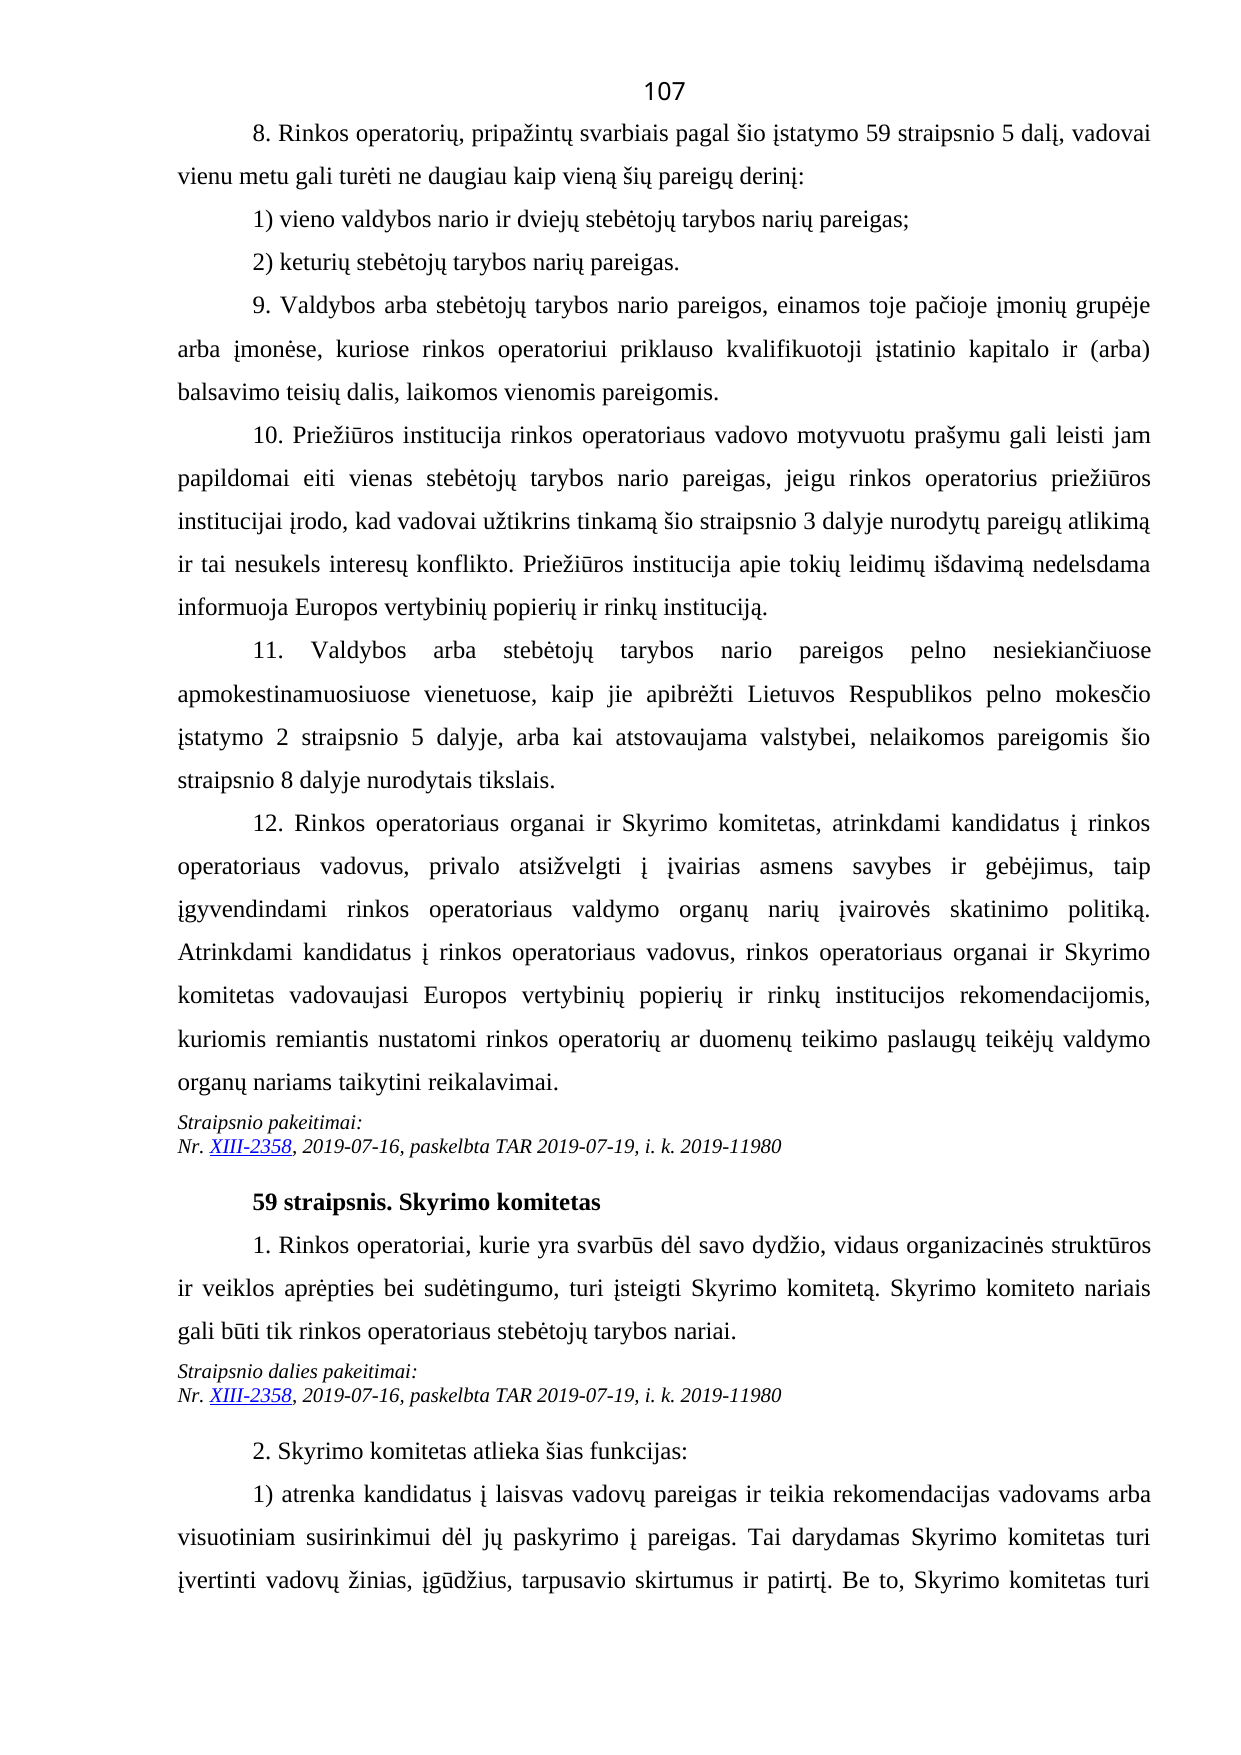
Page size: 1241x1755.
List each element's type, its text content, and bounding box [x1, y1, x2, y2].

text Straipsnio pakeitimai: [177, 1110, 1152, 1134]
text 1. Rinkos operatoriai, kurie yra svarbūs dėl savo dydžio, vidaus organizacinės struktūros ir veiklos aprėpties bei sudėtingumo, turi įsteigti Skyrimo komitetą. Skyrimo komiteto nariais gali būti tik rinkos operatoriaus stebėtojų tarybos nariai. [177, 1230, 1152, 1345]
text 10. Priežiūros institucija rinkos operatoriaus vadovo motyvuotu prašymu gali leisti jam papildomai eiti vienas stebėtojų tarybos nario pareigas, jeigu rinkos operatorius priežiūros institucijai įrodo, kad vadovai užtikrins tinkamą šio straipsnio 3 dalyje nurodytų pareigų atlikimą ir tai nesukels interesų konflikto. Priežiūros institucija apie tokių leidimų išdavimą nedelsdama informuoja Europos vertybinių popierių ir rinkų instituciją. [177, 420, 1152, 621]
text 1) vieno valdybos nario ir dviejų stebėtojų tarybos narių pareigas; [177, 204, 1152, 233]
text Straipsnio dalies pakeitimai: [177, 1359, 1152, 1383]
text 2) keturių stebėtojų tarybos narių pareigas. [177, 247, 1152, 276]
text Nr. XIII-2358, 2019-07-16, paskelbta TAR 2019-07-19, i. k. 2019-11980 [177, 1134, 1152, 1158]
text 59 straipsnis. Skyrimo komitetas [177, 1187, 1152, 1216]
text 11. Valdybos arba stebėtojų tarybos nario pareigos pelno nesiekiančiuose apmokestinamuosiuose vienetuose, kaip jie apibrėžti Lietuvos Respublikos pelno mokesčio įstatymo 2 straipsnio 5 dalyje, arba kai atstovaujama valstybei, nelaikomos pareigomis šio straipsnio 8 dalyje nurodytais tikslais. [177, 636, 1152, 794]
text 8. Rinkos operatorių, pripažintų svarbiais pagal šio įstatymo 59 straipsnio 5 dalį, vadovai vienu metu gali turėti ne daugiau kaip vieną šių pareigų derinį: [177, 118, 1152, 190]
text 2. Skyrimo komitetas atlieka šias funkcijas: [177, 1436, 1152, 1465]
text Nr. XIII-2358, 2019-07-16, paskelbta TAR 2019-07-19, i. k. 2019-11980 [177, 1383, 1152, 1407]
text 12. Rinkos operatoriaus organai ir Skyrimo komitetas, atrinkdami kandidatus į rinkos operatoriaus vadovus, privalo atsižvelgti į įvairias asmens savybes ir gebėjimus, taip įgyvendindami rinkos operatoriaus valdymo organų narių įvairovės skatinimo politiką. Atrinkdami kandidatus į rinkos operatoriaus vadovus, rinkos operatoriaus organai ir Skyrimo komitetas vadovaujasi Europos vertybinių popierių ir rinkų institucijos rekomendacijomis, kuriomis remiantis nustatomi rinkos operatorių ar duomenų teikimo paslaugų teikėjų valdymo organų nariams taikytini reikalavimai. [177, 808, 1152, 1096]
text 9. Valdybos arba stebėtojų tarybos nario pareigos, einamos toje pačioje įmonių grupėje arba įmonėse, kuriose rinkos operatoriui priklauso kvalifikuotoji įstatinio kapitalo ir (arba) balsavimo teisių dalis, laikomos vienomis pareigomis. [177, 291, 1152, 406]
text 1) atrenka kandidatus į laisvas vadovų pareigas ir teikia rekomendacijas vadovams arba visuotiniam susirinkimui dėl jų paskyrimo į pareigas. Tai darydamas Skyrimo komitetas turi įvertinti vadovų žinias, įgūdžius, tarpusavio skirtumus ir patirtį. Be to, Skyrimo komitetas turi [177, 1479, 1152, 1594]
